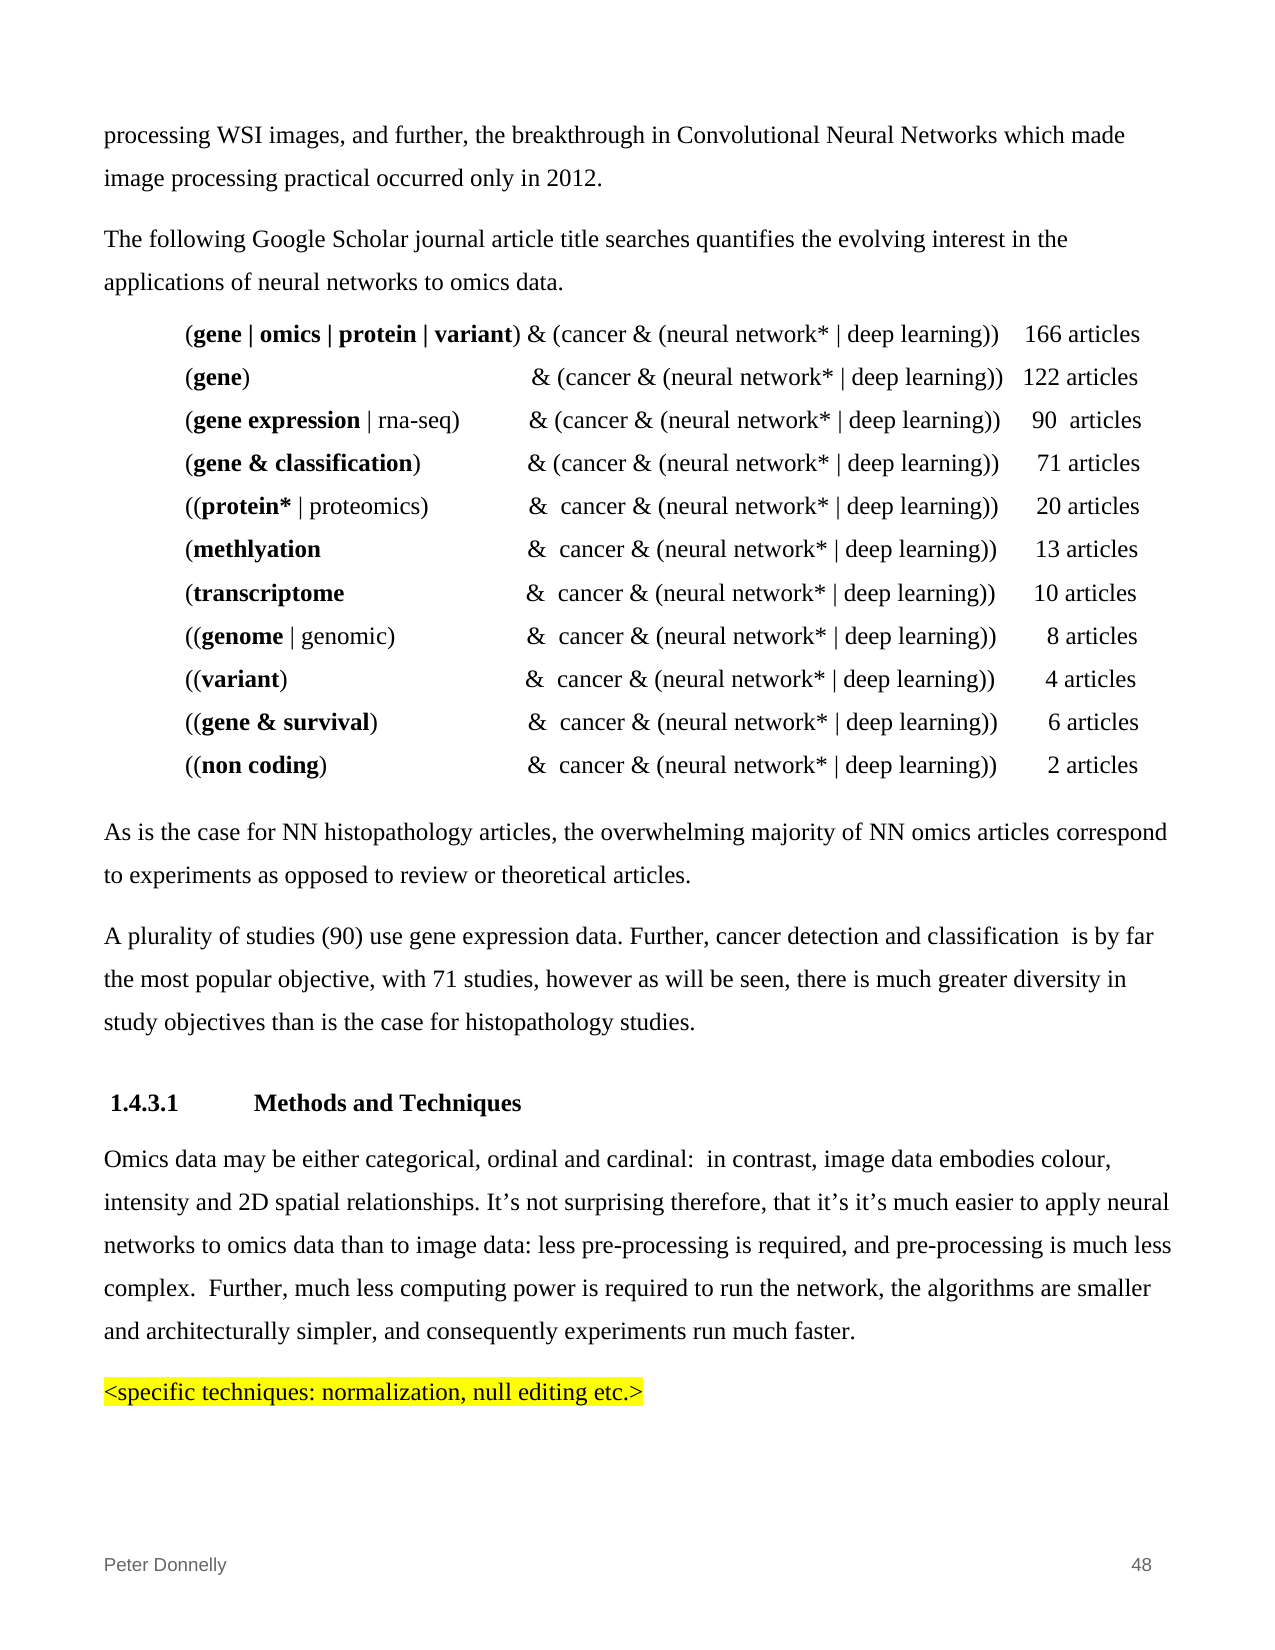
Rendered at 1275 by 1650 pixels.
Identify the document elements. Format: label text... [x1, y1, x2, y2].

text A plurality of studies (90) use gene expression data. Further, cancer detection and classification is by far the most popular objective, with 71 studies, however as will be seen, there is much greater diversity in study objectives than is the case for histopathology studies. [103, 921, 1181, 1036]
text (gene expression | rna-seq) & (cancer & (neural network* | deep learning)) 90 articles [178, 405, 1181, 434]
text Omics data may be either categorical, ordinal and cardinal: in contrast, image data embodies colour, intensity and 2D spatial relationships. It’s not surprising therefore, that it’s it’s much easier to apply neural networks to omics data than to image data: less pre-processing is required, and pre-processing is much less complex. Further, much less computing power is required to run the network, the algorithms are smaller and architecturally simpler, and consequently experiments run much faster. [103, 1144, 1181, 1345]
text processing WSI images, and further, the breakthrough in Convolutional Neural Networks which made image processing practical occurred only in 2012. [103, 120, 1181, 192]
text (gene) & (cancer & (neural network* | deep learning)) 122 articles [178, 362, 1181, 391]
text (methlyation & cancer & (neural network* | deep learning)) 13 articles [178, 534, 1181, 563]
text ((variant) & cancer & (neural network* | deep learning)) 4 articles [178, 664, 1181, 693]
text ((non coding) & cancer & (neural network* | deep learning)) 2 articles [178, 750, 1181, 779]
text ((genome | genomic) & cancer & (neural network* | deep learning)) 8 articles [178, 621, 1181, 649]
text ((protein* | proteomics) & cancer & (neural network* | deep learning)) 20 articles [178, 491, 1181, 520]
text As is the case for NN histopathology articles, the overwhelming majority of NN omics articles correspond to experiments as opposed to review or theoretical articles. [103, 817, 1181, 889]
text The following Google Scholar journal article title searches quantifies the evolving interest in the applications of neural networks to omics data. [103, 224, 1181, 296]
text (gene | omics | protein | variant) & (cancer & (neural network* | deep learning)) 166 articles [178, 319, 1181, 348]
text (gene & classification) & (cancer & (neural network* | deep learning)) 71 articles [178, 448, 1181, 477]
subtitle Methods and Techniques [103, 1088, 1181, 1117]
text ((gene & survival) & cancer & (neural network* | deep learning)) 6 articles [178, 707, 1181, 736]
text <specific techniques: normalization, null editing etc.> [103, 1377, 1181, 1406]
text (transcriptome & cancer & (neural network* | deep learning)) 10 articles [178, 578, 1181, 606]
